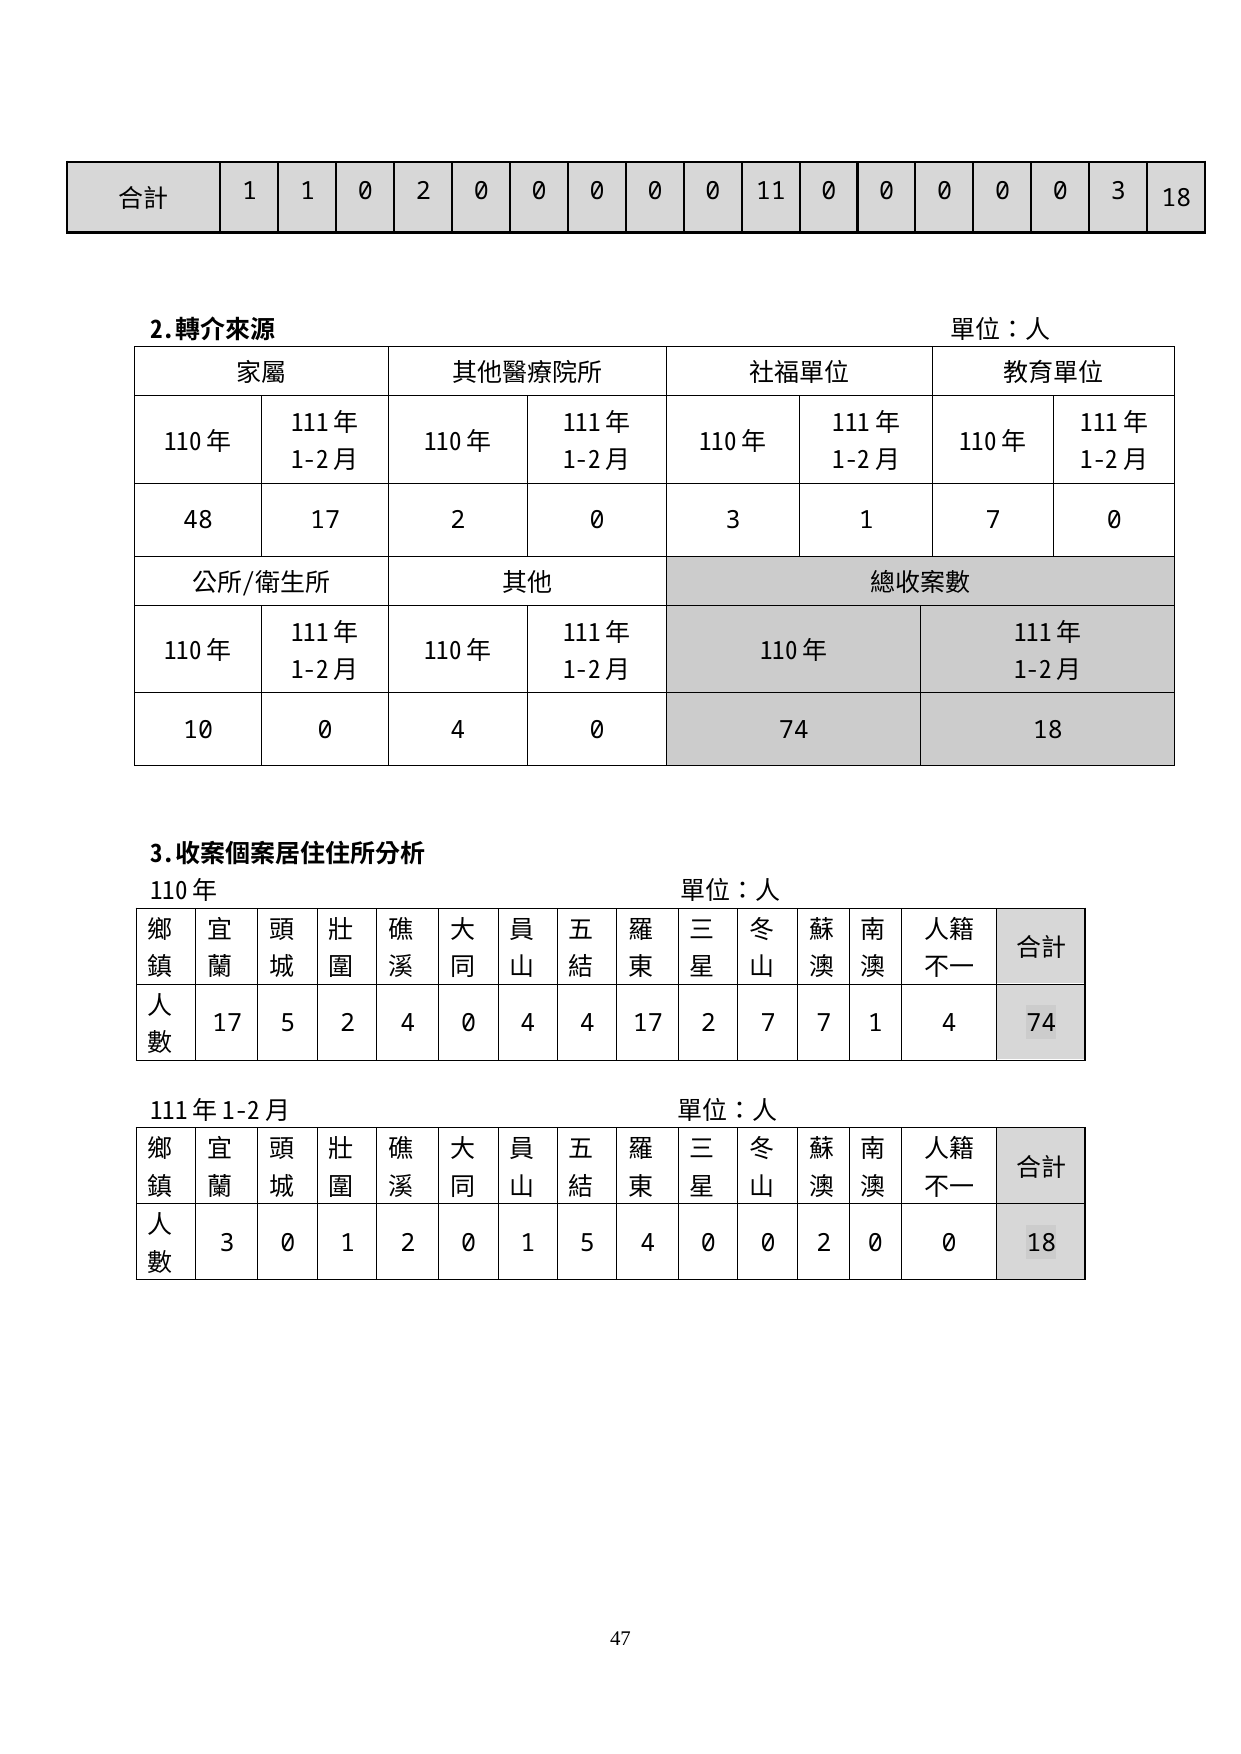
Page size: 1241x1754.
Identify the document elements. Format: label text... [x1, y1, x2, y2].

table_cell 74 [667, 693, 920, 765]
table_cell 17 [196, 985, 257, 1059]
table_header 宜蘭 [196, 1128, 257, 1203]
table_cell 2 [679, 985, 737, 1059]
table_cell 2 [798, 1204, 849, 1279]
table_cell 4 [377, 985, 438, 1059]
table_header 員山 [499, 1128, 557, 1203]
table_header 宜蘭 [196, 909, 257, 983]
table_cell 111年 1-2月 [800, 396, 932, 482]
table_header 蘇澳 [798, 909, 849, 983]
table_header 羅東 [617, 1128, 678, 1203]
table_header 三星 [679, 1128, 737, 1203]
table_header 人籍不一 [902, 1128, 996, 1203]
table_cell 5 [558, 1204, 616, 1279]
table_cell 10 [135, 693, 261, 765]
table_cell 7 [798, 985, 849, 1059]
table_cell 18 [997, 1204, 1084, 1279]
table_header 羅東 [617, 909, 678, 983]
table_cell 0 [850, 1204, 901, 1279]
table_cell 4 [558, 985, 616, 1059]
table_header 礁溪 [377, 909, 438, 983]
table_cell 0 [569, 163, 625, 231]
table_cell 0 [679, 1204, 737, 1279]
table_header 家屬 [135, 347, 388, 395]
table_cell 0 [685, 163, 741, 231]
table_header 三星 [679, 909, 737, 983]
table_cell 110年 [389, 606, 527, 692]
table_cell 1 [221, 163, 277, 231]
table_cell 5 [258, 985, 317, 1059]
table_cell 0 [859, 163, 914, 231]
table_cell 2 [395, 163, 451, 231]
table_header 冬山 [738, 1128, 797, 1203]
text 3.收案個案居住住所分析 [150, 832, 1090, 870]
table_header 其他醫療院所 [389, 347, 666, 395]
table_cell 111年 1-2月 [528, 606, 666, 692]
table_cell 111年 1-2月 [528, 396, 666, 482]
table_cell 0 [528, 484, 666, 556]
table_cell 0 [801, 163, 856, 231]
table_cell 3 [667, 484, 799, 556]
table_cell 17 [262, 484, 388, 556]
table_header 礁溪 [377, 1128, 438, 1203]
table_cell 0 [974, 163, 1030, 231]
table_cell 4 [902, 985, 996, 1059]
table_cell 111年 1-2月 [262, 396, 388, 482]
table_cell 0 [528, 693, 666, 765]
table_cell 0 [511, 163, 567, 231]
table_cell 總收案數 [667, 557, 1174, 605]
table_header 南澳 [850, 1128, 901, 1203]
table_header 鄉鎮 [137, 1128, 195, 1203]
table_header 鄉鎮 [137, 909, 195, 983]
table_cell 4 [499, 985, 557, 1059]
table_cell 0 [916, 163, 972, 231]
table_header 社福單位 [667, 347, 932, 395]
table_cell 2 [318, 985, 376, 1059]
text 111年1-2月 單位：人 [150, 1090, 1090, 1127]
table_cell 4 [389, 693, 527, 765]
table_cell 7 [738, 985, 797, 1059]
table_header 冬山 [738, 909, 797, 983]
table_cell 1 [318, 1204, 376, 1279]
table_cell 0 [439, 985, 498, 1059]
table_header 頭城 [258, 1128, 317, 1203]
table_cell 0 [439, 1204, 498, 1279]
text 2.轉介來源 單位：人 [150, 308, 1090, 346]
table_cell 111年 1-2月 [921, 606, 1174, 692]
table_cell 人數 [137, 1204, 195, 1279]
table_cell 2 [389, 484, 527, 556]
table_cell 4 [617, 1204, 678, 1279]
table_header 教育單位 [933, 347, 1174, 395]
table_cell 110年 [135, 396, 261, 482]
table_cell 合計 [68, 163, 219, 231]
table_cell 74 [997, 985, 1084, 1059]
table_cell 0 [262, 693, 388, 765]
table_cell 2 [377, 1204, 438, 1279]
table_header 人籍不一 [902, 909, 996, 983]
table_cell 110年 [135, 606, 261, 692]
table_cell 1 [279, 163, 335, 231]
table_cell 0 [902, 1204, 996, 1279]
table_cell 18 [921, 693, 1174, 765]
table_header 蘇澳 [798, 1128, 849, 1203]
table_cell 1 [800, 484, 932, 556]
table_cell 110年 [667, 606, 920, 692]
table_cell 0 [1032, 163, 1088, 231]
table_cell 7 [933, 484, 1053, 556]
table_cell 人數 [137, 985, 195, 1059]
table_cell 17 [617, 985, 678, 1059]
table_header 壯圍 [318, 1128, 376, 1203]
table_header 員山 [499, 909, 557, 983]
table_cell 48 [135, 484, 261, 556]
table_cell 110年 [389, 396, 527, 482]
table_header 大同 [439, 1128, 498, 1203]
table_cell 其他 [389, 557, 666, 605]
table_header 合計 [997, 909, 1084, 983]
table_cell 111年 1-2月 [1054, 396, 1174, 482]
table_cell 0 [453, 163, 509, 231]
table_cell 0 [258, 1204, 317, 1279]
table_header 南澳 [850, 909, 901, 983]
table_header 五結 [558, 1128, 616, 1203]
text 110年 單位：人 [150, 870, 1090, 907]
table_cell 3 [196, 1204, 257, 1279]
table_header 合計 [997, 1128, 1084, 1203]
table_cell 111年 1-2月 [262, 606, 388, 692]
table_header 壯圍 [318, 909, 376, 983]
table_cell 3 [1090, 163, 1146, 231]
table_cell 公所/衛生所 [135, 557, 388, 605]
table_cell 0 [738, 1204, 797, 1279]
table_cell 1 [499, 1204, 557, 1279]
table_cell 110年 [933, 396, 1053, 482]
table_cell 110年 [667, 396, 799, 482]
table_header 五結 [558, 909, 616, 983]
table_cell 0 [1054, 484, 1174, 556]
table_cell 18 [1148, 163, 1204, 231]
table_cell 11 [743, 163, 799, 231]
table_header 頭城 [258, 909, 317, 983]
table_header 大同 [439, 909, 498, 983]
table_cell 0 [337, 163, 393, 231]
table_cell 1 [850, 985, 901, 1059]
table_cell 0 [627, 163, 683, 231]
